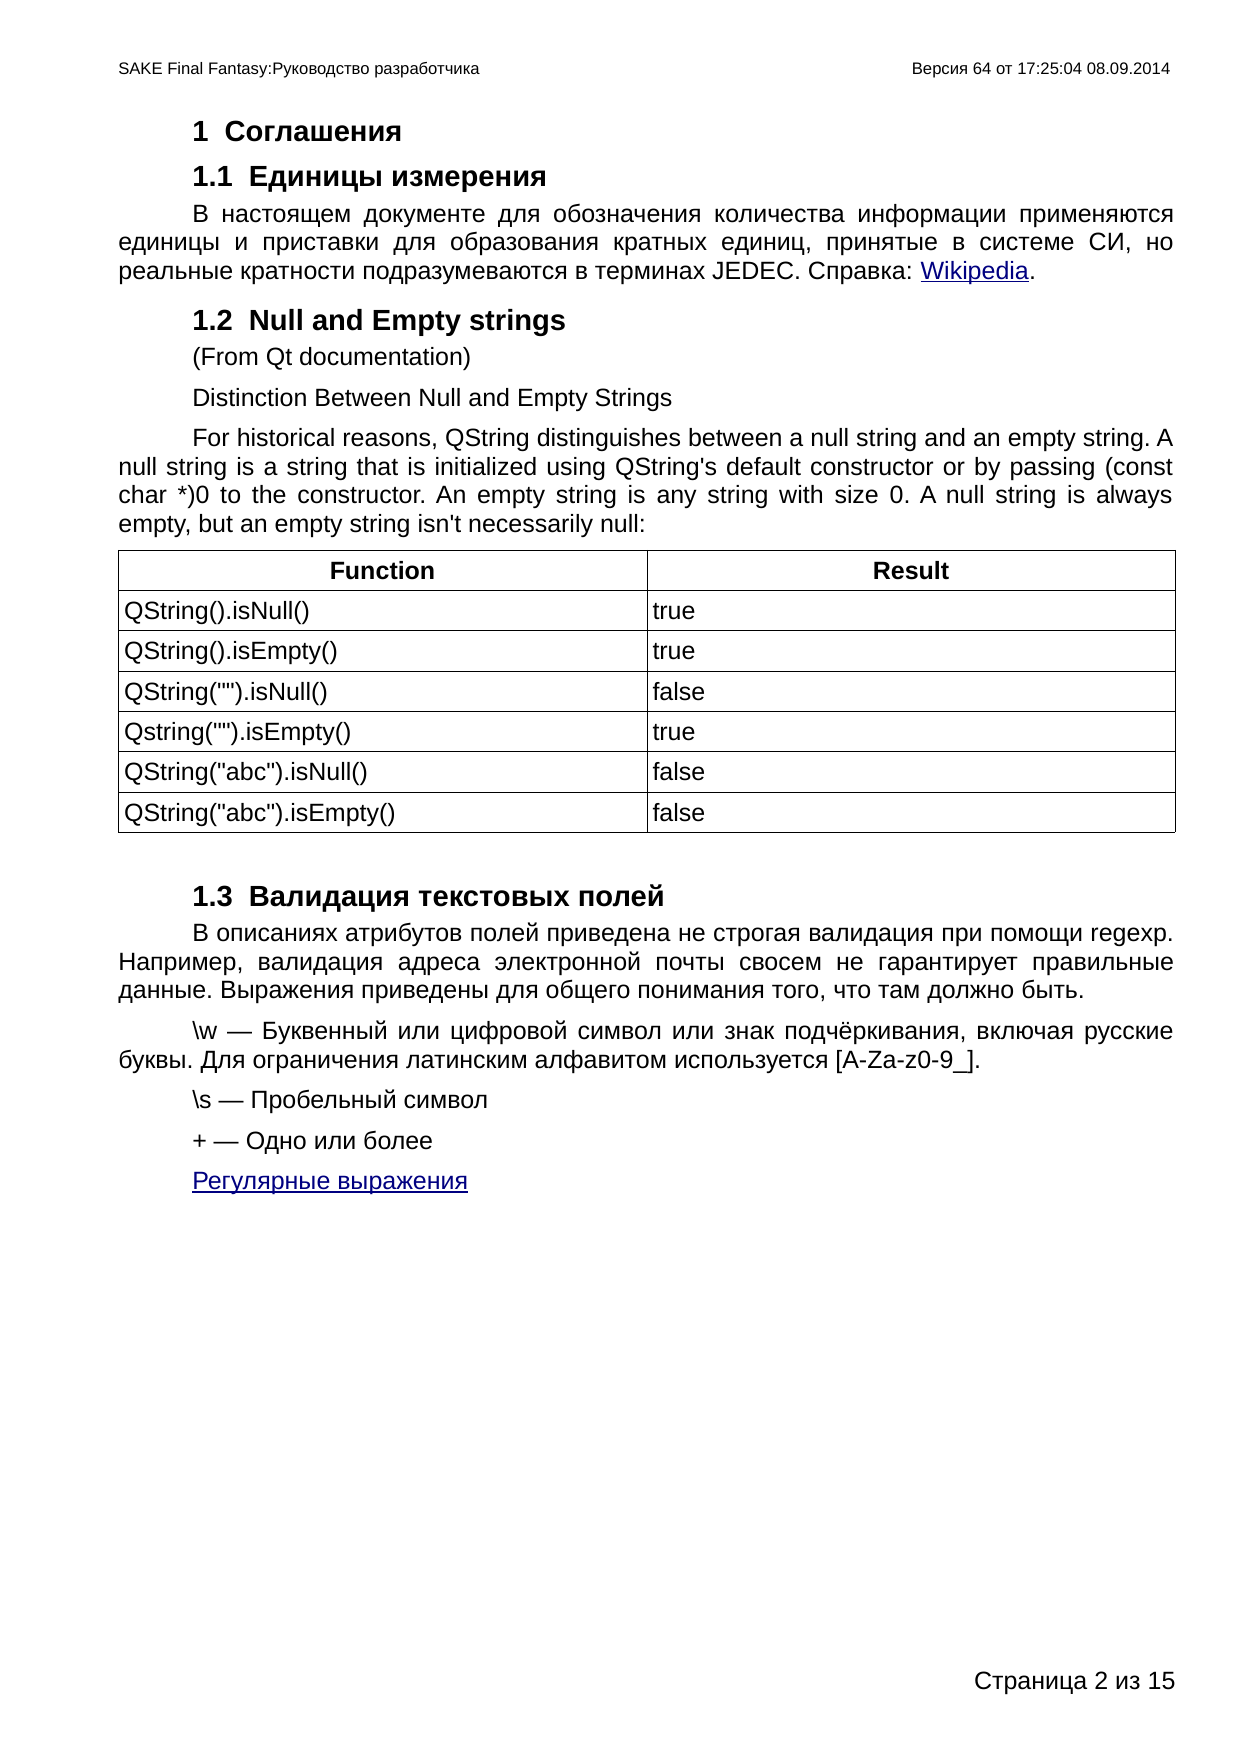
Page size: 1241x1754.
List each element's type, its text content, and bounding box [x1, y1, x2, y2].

table_cell QString().isEmpty() [119, 631, 647, 671]
text (From Qt documentation) [118, 342, 1175, 371]
subtitle Соглашения [118, 114, 1175, 147]
table_cell true [648, 591, 1175, 630]
text В описаниях атрибутов полей приведена не строгая валидация при помощи regexp. Например, валидация адреса электронной почты свосем не гарантирует правильные данные. Выражения приведены для общего понимания того, что там должно быть. [118, 918, 1175, 1004]
text \w — Буквенный или цифровой символ или знак подчёркивания, включая русские буквы. Для ограничения латинским алфавитом используется [A-Za-z0-9_]. [118, 1016, 1175, 1073]
table_cell QString("abc").isNull() [119, 752, 647, 792]
table_cell QString().isNull() [119, 591, 647, 630]
text For historical reasons, QString distinguishes between a null string and an empty string. A null string is a string that is initialized using QString's default constructor or by passing (const char *)0 to the constructor. An empty string is any string with size 0. A null string is always empty, but an empty string isn't necessarily null: [118, 423, 1175, 538]
table_header Function [119, 551, 647, 590]
subtitle Null and Empty strings [118, 302, 1175, 336]
text + — Одно или более [118, 1126, 1175, 1154]
table_cell false [648, 672, 1175, 711]
table_cell QString("abc").isEmpty() [119, 793, 647, 832]
subtitle Единицы измерения [118, 159, 1175, 193]
table_cell Qstring("").isEmpty() [119, 712, 647, 751]
table_cell true [648, 631, 1175, 671]
table_cell false [648, 752, 1175, 792]
text Регулярные выражения [118, 1166, 1175, 1195]
text В настоящем документе для обозначения количества информации применяются единицы и приставки для образования кратных единиц, принятые в системе СИ, но реальные кратности подразумеваются в терминах JEDEC. Справка: Wikipedia. [118, 198, 1175, 285]
text Distinction Between Null and Empty Strings [118, 382, 1175, 411]
table_cell false [648, 793, 1175, 832]
text \s — Пробельный символ [118, 1085, 1175, 1114]
table_header Result [648, 551, 1175, 590]
table_cell true [648, 712, 1175, 751]
table_cell QString("").isNull() [119, 672, 647, 711]
subtitle Валидация текстовых полей [118, 878, 1175, 912]
